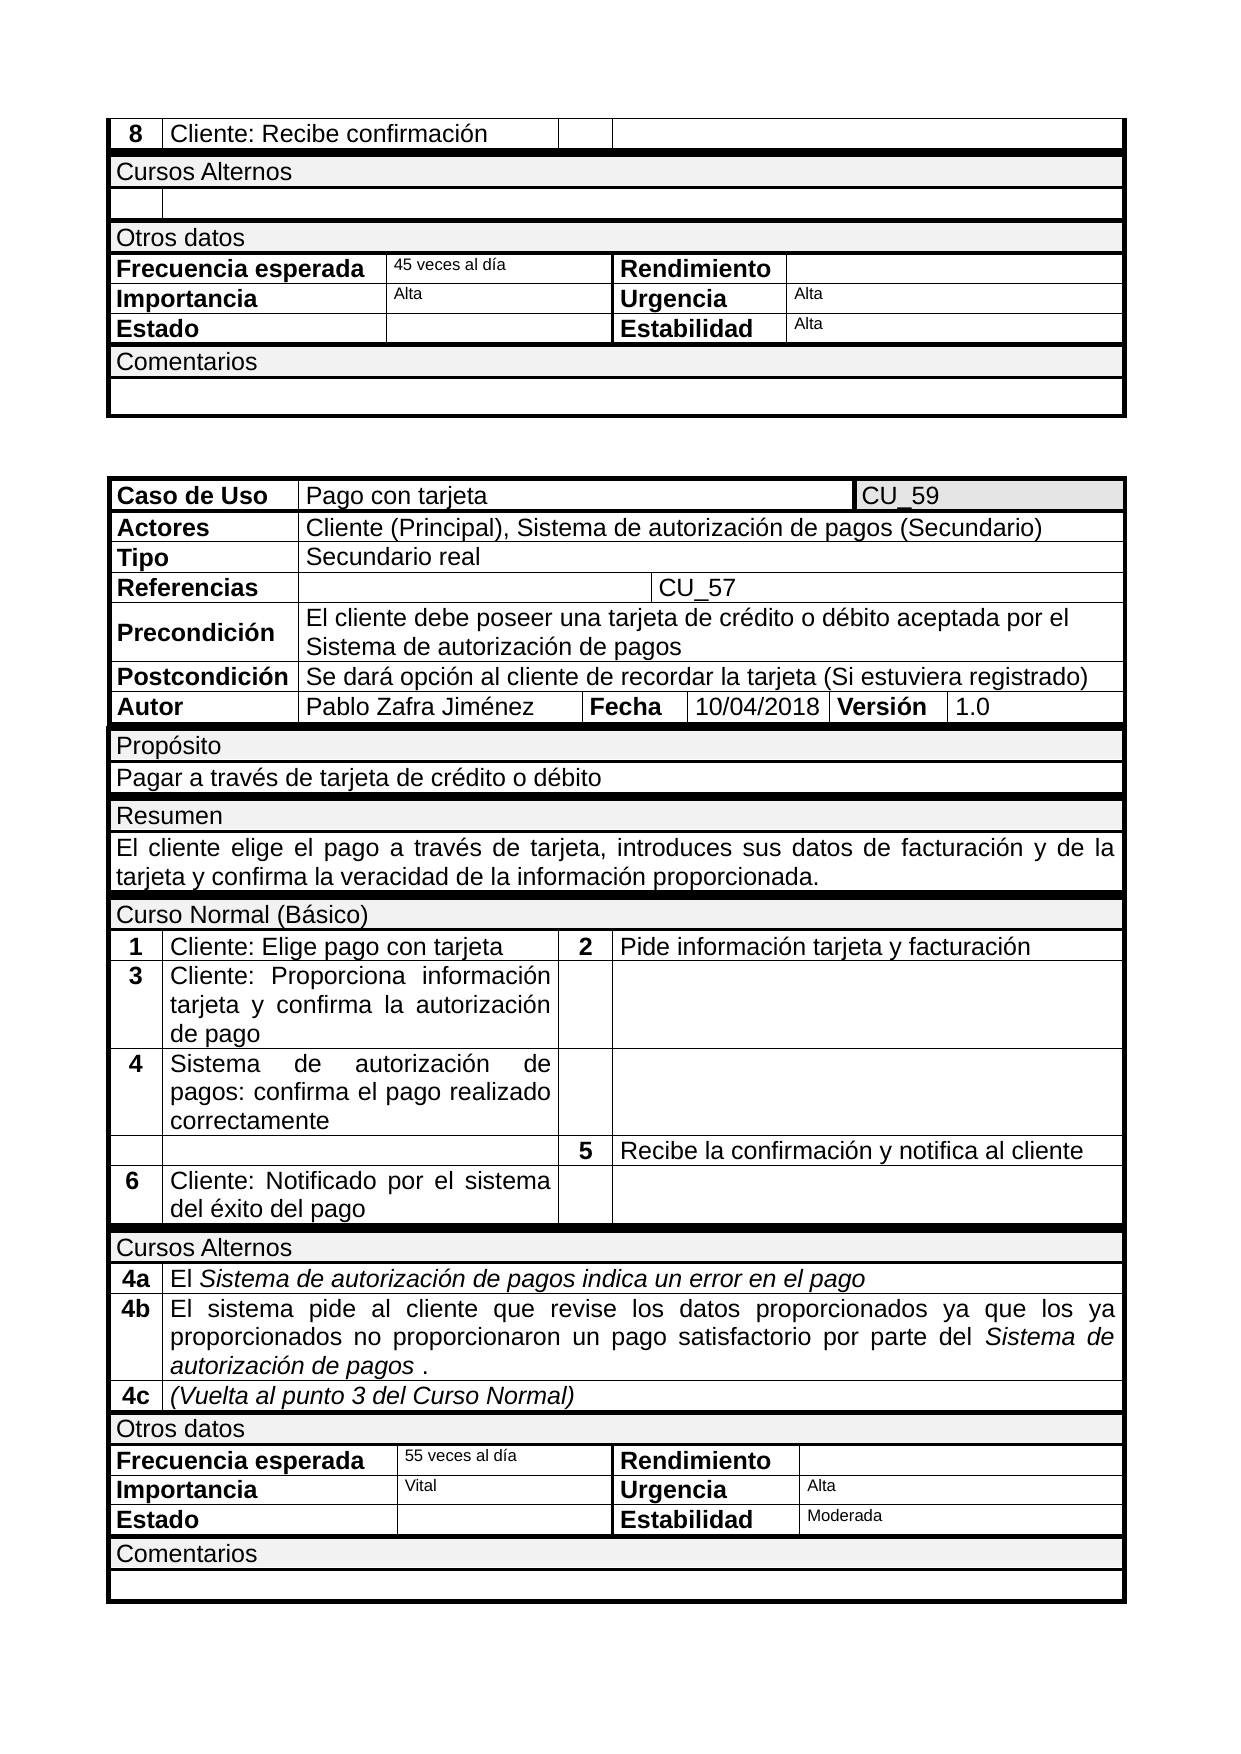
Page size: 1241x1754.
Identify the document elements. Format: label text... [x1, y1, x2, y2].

table_cell CU_57 [652, 573, 1123, 602]
table_cell [559, 1049, 612, 1135]
table_cell Importancia [111, 1476, 397, 1504]
table_cell Importancia [111, 284, 386, 312]
table_cell [163, 1136, 558, 1164]
table_cell Alta [800, 1476, 1122, 1504]
table_header CU_59 [857, 481, 1123, 509]
table_cell Fecha [583, 692, 687, 721]
table_cell Vital [398, 1476, 611, 1504]
table_cell Estado [111, 314, 386, 342]
table_cell Urgencia [614, 284, 786, 312]
table_header Pago con tarjeta [299, 481, 852, 509]
table_cell Sistema de autorización de pagos: confirma el pago realizado correctamente [163, 1049, 558, 1135]
table_cell Recibe la confirmación y notifica al cliente [613, 1136, 1122, 1164]
table_cell [111, 379, 1122, 414]
table_cell Versión [830, 692, 947, 721]
table_cell Frecuencia esperada [111, 1446, 397, 1475]
table_cell [559, 961, 612, 1047]
table_cell Cliente (Principal), Sistema de autorización de pagos (Secundario) [299, 513, 1123, 541]
table_cell [559, 1166, 612, 1223]
table_cell [398, 1505, 611, 1534]
table_cell Alta [787, 314, 1122, 342]
table_cell Otros datos [111, 1415, 1122, 1443]
table_cell 1.0 [948, 692, 1123, 721]
table_header Propósito [111, 731, 1122, 759]
table_cell Secundario real [299, 542, 1123, 572]
table_cell El Sistema de autorización de pagos indica un error en el pago [163, 1264, 1122, 1293]
table_cell [163, 189, 1122, 218]
table_cell 8 [111, 119, 162, 148]
table_cell [111, 1571, 1122, 1599]
table_cell El cliente debe poseer una tarjeta de crédito o débito aceptada por el Sistema de autorización de pagos [299, 603, 1123, 661]
table_cell Referencias [112, 573, 298, 602]
table_cell Moderada [800, 1505, 1122, 1534]
table_cell Frecuencia esperada [111, 255, 386, 283]
table_cell 4 [111, 1049, 162, 1135]
table_cell 2 [559, 931, 612, 960]
table_cell Tipo [112, 542, 298, 572]
table_cell Pide información tarjeta y facturación [613, 931, 1122, 960]
table_cell [111, 189, 162, 218]
table_cell Actores [112, 513, 298, 541]
table_cell (Vuelta al punto 3 del Curso Normal) [163, 1381, 1122, 1410]
table_cell Comentarios [111, 347, 1122, 376]
table_cell [387, 314, 611, 342]
table_cell Cliente: Recibe confirmación [163, 119, 558, 148]
table_cell Cliente: Proporciona información tarjeta y confirma la autorización de pago [163, 961, 558, 1047]
table_cell [800, 1446, 1122, 1475]
table_cell Cliente: Elige pago con tarjeta [163, 931, 558, 960]
table_cell [613, 1166, 1122, 1223]
table_cell Rendimiento [614, 1446, 799, 1475]
table_header Curso Normal (Básico) [111, 900, 1122, 928]
table_cell Urgencia [614, 1476, 799, 1504]
table_cell Estado [111, 1505, 397, 1534]
table_cell [613, 119, 1122, 148]
table_cell Pablo Zafra Jiménez [299, 692, 582, 721]
table_cell Postcondición [112, 662, 298, 691]
table_cell Se dará opción al cliente de recordar la tarjeta (Si estuviera registrado) [299, 662, 1123, 691]
table_cell 6 [111, 1166, 162, 1223]
table_cell Precondición [112, 603, 298, 661]
table_header Resumen [111, 801, 1122, 829]
table_cell 4c [111, 1381, 162, 1410]
table_cell 3 [111, 961, 162, 1047]
table_cell El cliente elige el pago a través de tarjeta, introduces sus datos de facturación y de la tarjeta y confirma la veracidad de la información proporcionada. [111, 833, 1122, 890]
table_cell El sistema pide al cliente que revise los datos proporcionados ya que los ya proporcionados no proporcionaron un pago satisfactorio por parte del Sistema de autorización de pagos . [163, 1294, 1122, 1380]
table_cell 4b [111, 1294, 162, 1380]
table_cell Autor [112, 692, 298, 721]
table_cell 45 veces al día [387, 255, 611, 283]
table_cell [559, 119, 612, 148]
table_header Caso de Uso [112, 481, 298, 509]
table_cell Alta [387, 284, 611, 312]
table_cell Estabilidad [614, 314, 786, 342]
table_header Cursos Alternos [111, 1233, 1122, 1261]
table_cell 1 [111, 931, 162, 960]
table_cell 10/04/2018 [688, 692, 829, 721]
table_cell [787, 255, 1122, 283]
table_cell [613, 1049, 1122, 1135]
table_cell Alta [787, 284, 1122, 312]
table_cell [613, 961, 1122, 1047]
table_cell 4a [111, 1264, 162, 1293]
table_cell [299, 573, 651, 602]
table_cell Cliente: Notificado por el sistema del éxito del pago [163, 1166, 558, 1223]
table_cell Pagar a través de tarjeta de crédito o débito [111, 763, 1122, 791]
table_header Cursos Alternos [111, 157, 1122, 186]
table_cell 55 veces al día [398, 1446, 611, 1475]
table_cell Rendimiento [614, 255, 786, 283]
table_cell Estabilidad [614, 1505, 799, 1534]
table_cell [111, 1136, 162, 1164]
table_cell Otros datos [111, 223, 1122, 251]
table_cell Comentarios [111, 1539, 1122, 1567]
table_cell 5 [559, 1136, 612, 1164]
